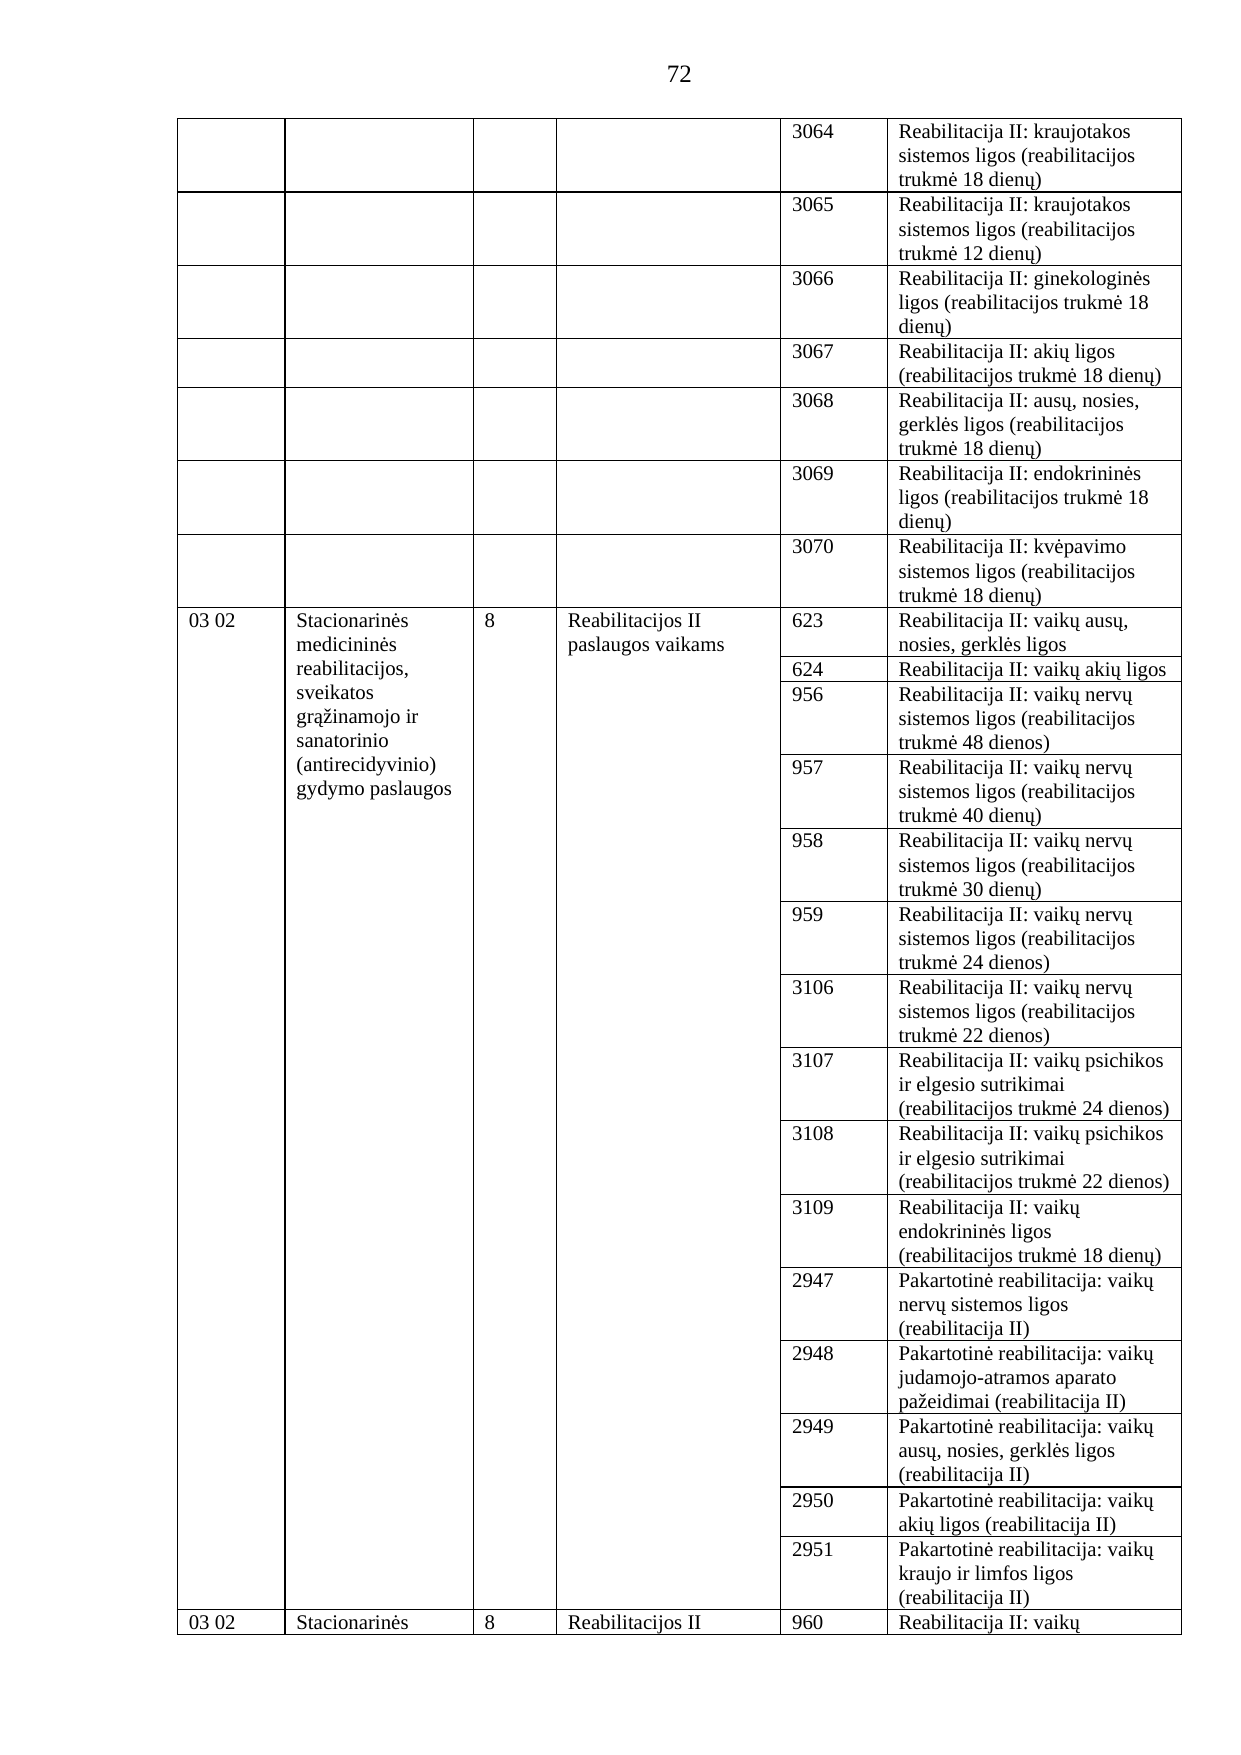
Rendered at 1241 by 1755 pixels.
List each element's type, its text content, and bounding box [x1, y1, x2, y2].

table_cell [178, 461, 284, 533]
table_cell Reabilitacijos II paslaugos vaikams [557, 608, 780, 1609]
table_cell [474, 193, 556, 264]
table_cell 8 [474, 1610, 556, 1634]
table_cell [286, 461, 473, 533]
table_cell Pakartotinė reabilitacija: vaikų judamojo-atramos aparato pažeidimai (reabilitacija II) [888, 1341, 1181, 1413]
table_cell Reabilitacija II: kraujotakos sistemos ligos (reabilitacijos trukmė 18 dienų) [888, 119, 1181, 191]
table_cell Pakartotinė reabilitacija: vaikų kraujo ir limfos ligos (reabilitacija II) [888, 1537, 1181, 1609]
table_cell Reabilitacija II: endokrininės ligos (reabilitacijos trukmė 18 dienų) [888, 461, 1181, 533]
table_cell [286, 193, 473, 264]
table_cell 3066 [781, 266, 887, 338]
table_cell Pakartotinė reabilitacija: vaikų nervų sistemos ligos (reabilitacija II) [888, 1268, 1181, 1340]
table_cell Stacionarinės [286, 1610, 473, 1634]
table_cell [178, 535, 284, 607]
table_cell [178, 193, 284, 264]
table_cell [474, 535, 556, 607]
table_cell [557, 193, 780, 264]
table_cell 960 [781, 1610, 887, 1634]
table_cell Reabilitacija II: kraujotakos sistemos ligos (reabilitacijos trukmė 12 dienų) [888, 193, 1181, 264]
table_cell [178, 119, 284, 191]
table_cell [286, 535, 473, 607]
table_cell 3070 [781, 535, 887, 607]
table_cell 957 [781, 755, 887, 827]
table_cell [178, 266, 284, 338]
table_cell Reabilitacija II: vaikų nervų sistemos ligos (reabilitacijos trukmė 40 dienų) [888, 755, 1181, 827]
table_cell [557, 461, 780, 533]
table_cell 2947 [781, 1268, 887, 1340]
table_cell Reabilitacija II: vaikų nervų sistemos ligos (reabilitacijos trukmė 30 dienų) [888, 829, 1181, 901]
table_cell 624 [781, 657, 887, 681]
table_cell Reabilitacija II: vaikų endokrininės ligos (reabilitacijos trukmė 18 dienų) [888, 1195, 1181, 1267]
table_cell Reabilitacija II: vaikų [888, 1610, 1181, 1634]
table_cell Reabilitacija II: vaikų nervų sistemos ligos (reabilitacijos trukmė 22 dienos) [888, 975, 1181, 1047]
table_cell 3065 [781, 193, 887, 264]
table_cell 03 02 [178, 1610, 284, 1634]
table_cell Reabilitacija II: vaikų nervų sistemos ligos (reabilitacijos trukmė 48 dienos) [888, 682, 1181, 754]
table_cell [474, 461, 556, 533]
table_cell 3068 [781, 388, 887, 460]
table_cell Reabilitacija II: vaikų psichikos ir elgesio sutrikimai (reabilitacijos trukmė 24 dienos) [888, 1048, 1181, 1120]
table_cell [557, 339, 780, 387]
table_cell 2950 [781, 1488, 887, 1536]
table_cell 03 02 [178, 608, 284, 1609]
table_cell [557, 535, 780, 607]
table_cell Pakartotinė reabilitacija: vaikų akių ligos (reabilitacija II) [888, 1488, 1181, 1536]
table_cell [178, 339, 284, 387]
table_cell [557, 266, 780, 338]
table_cell [474, 339, 556, 387]
table_cell 2948 [781, 1341, 887, 1413]
table_cell 2951 [781, 1537, 887, 1609]
table_cell [474, 388, 556, 460]
table_cell [286, 266, 473, 338]
table_cell [286, 388, 473, 460]
table_cell [178, 388, 284, 460]
table_cell [286, 339, 473, 387]
table_cell Reabilitacija II: kvėpavimo sistemos ligos (reabilitacijos trukmė 18 dienų) [888, 535, 1181, 607]
table_cell Reabilitacija II: vaikų ausų, nosies, gerklės ligos [888, 608, 1181, 656]
table_cell [474, 119, 556, 191]
table_cell 956 [781, 682, 887, 754]
table_cell 3106 [781, 975, 887, 1047]
table_cell Reabilitacija II: vaikų akių ligos [888, 657, 1181, 681]
table_cell 2949 [781, 1414, 887, 1486]
table_cell 959 [781, 902, 887, 974]
table_cell 3109 [781, 1195, 887, 1267]
table_cell 623 [781, 608, 887, 656]
table_cell 3069 [781, 461, 887, 533]
table_cell Reabilitacija II: ausų, nosies, gerklės ligos (reabilitacijos trukmė 18 dienų) [888, 388, 1181, 460]
table_cell 3064 [781, 119, 887, 191]
table_cell [557, 388, 780, 460]
table_cell [474, 266, 556, 338]
table_cell Reabilitacija II: vaikų nervų sistemos ligos (reabilitacijos trukmė 24 dienos) [888, 902, 1181, 974]
table_cell 3067 [781, 339, 887, 387]
table_cell Pakartotinė reabilitacija: vaikų ausų, nosies, gerklės ligos (reabilitacija II) [888, 1414, 1181, 1486]
table_cell 958 [781, 829, 887, 901]
table_cell [557, 119, 780, 191]
table_cell Reabilitacijos II [557, 1610, 780, 1634]
table_cell 3107 [781, 1048, 887, 1120]
table_cell 3108 [781, 1121, 887, 1193]
table_cell 8 [474, 608, 556, 1609]
table_cell Stacionarinės medicininės reabilitacijos, sveikatos grąžinamojo ir sanatorinio (antirecidyvinio) gydymo paslaugos [286, 608, 473, 1609]
table_cell Reabilitacija II: vaikų psichikos ir elgesio sutrikimai (reabilitacijos trukmė 22 dienos) [888, 1121, 1181, 1193]
table_cell Reabilitacija II: ginekologinės ligos (reabilitacijos trukmė 18 dienų) [888, 266, 1181, 338]
table_cell Reabilitacija II: akių ligos (reabilitacijos trukmė 18 dienų) [888, 339, 1181, 387]
table_cell [286, 119, 473, 191]
